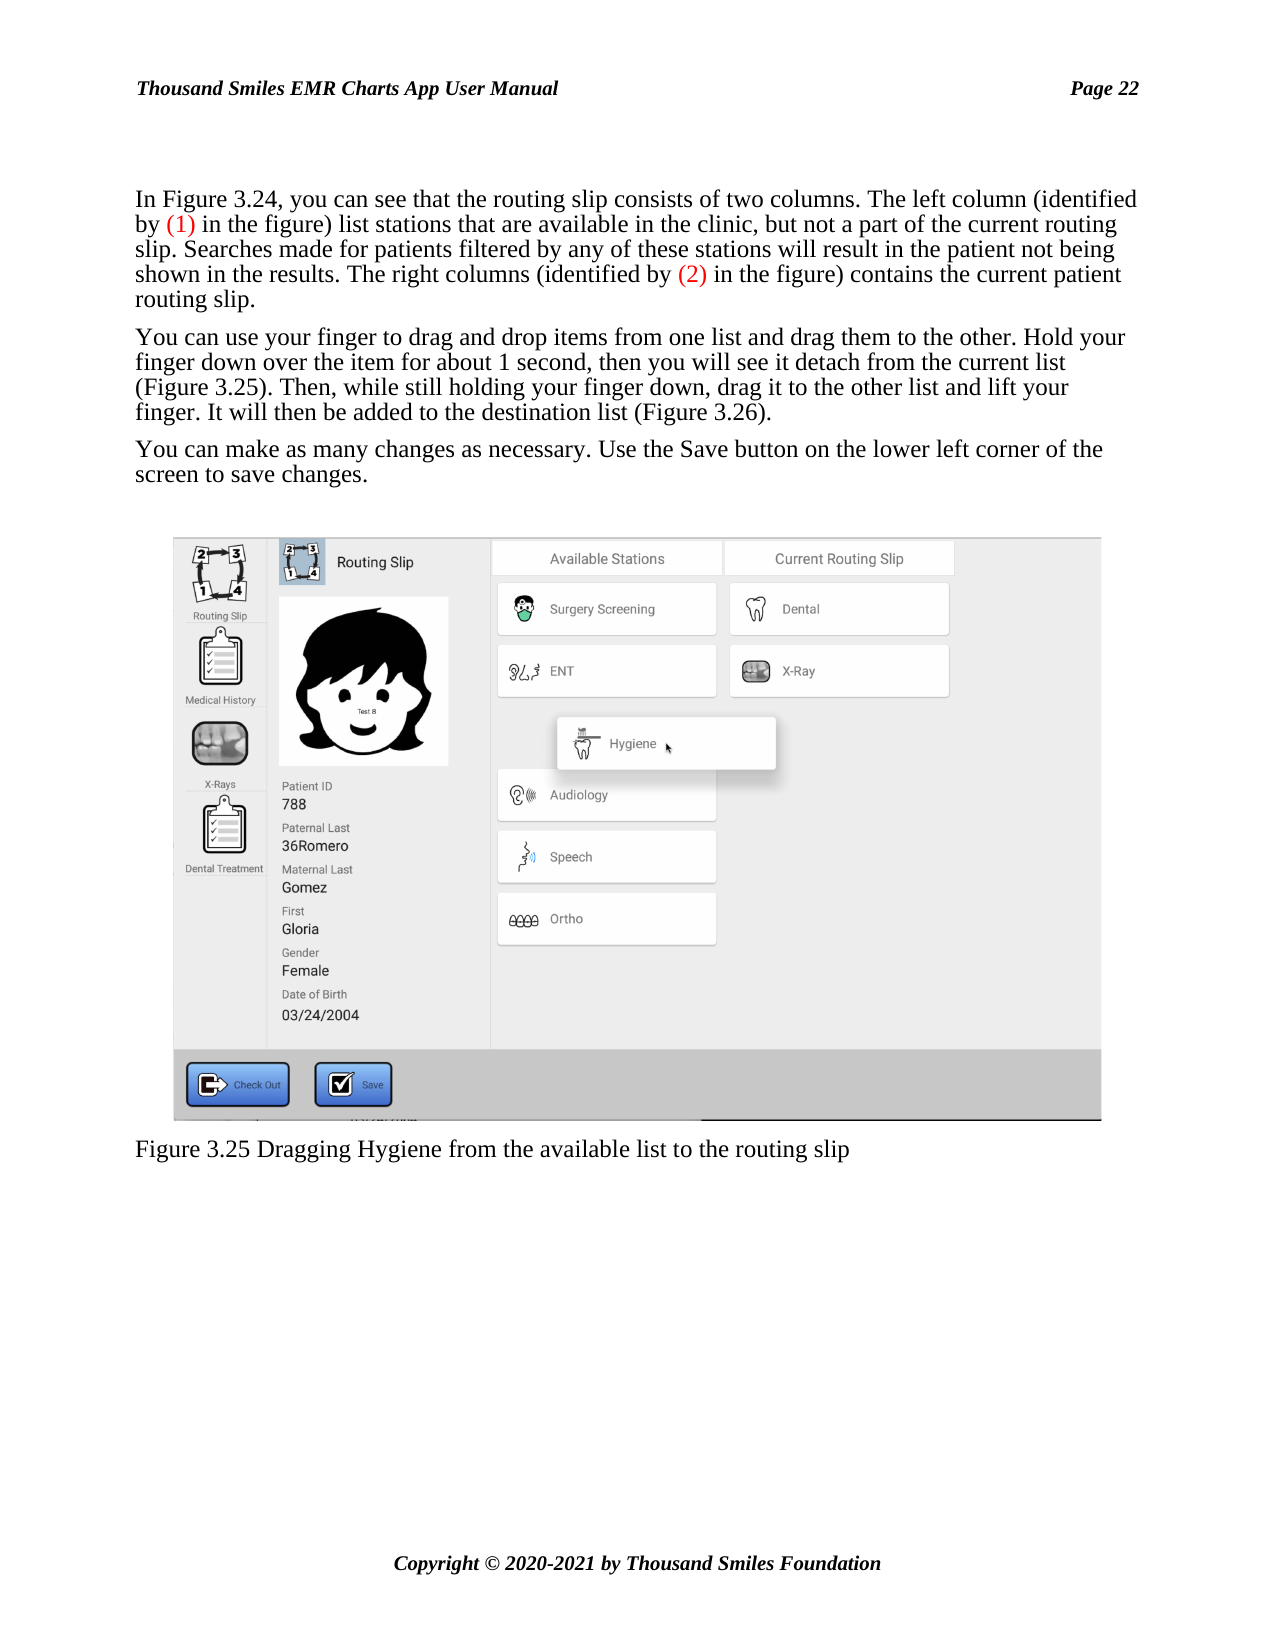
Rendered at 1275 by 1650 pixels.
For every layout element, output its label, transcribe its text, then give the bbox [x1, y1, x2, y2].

text You can make as many changes as necessary. Use the Save button on the lower left corner of the screen to save changes. [135, 437, 1140, 487]
text You can use your finger to drag and drop items from one list and drag them to the other. Hold your finger down over the item for about 1 second, then you will see it detach from the current list (Figure 3.25). Then, while still holding your finger down, drag it to the other list and lift your finger. It will then be added to the destination list (Figure 3.26). [135, 325, 1140, 425]
text Figure 3.25 Dragging Hygiene from the available list to the routing slip [135, 1137, 1140, 1162]
text In Figure 3.24, you can see that the routing slip consists of two columns. The left column (identified by (1) in the figure) list stations that are available in the clinic, but not a part of the current routing slip. Searches made for patients filtered by any of these stations will result in the patient not being shown in the results. The right columns (identified by (2) in the figure) contains the current patient routing slip. [135, 187, 1140, 312]
picture [173, 537, 1102, 1121]
